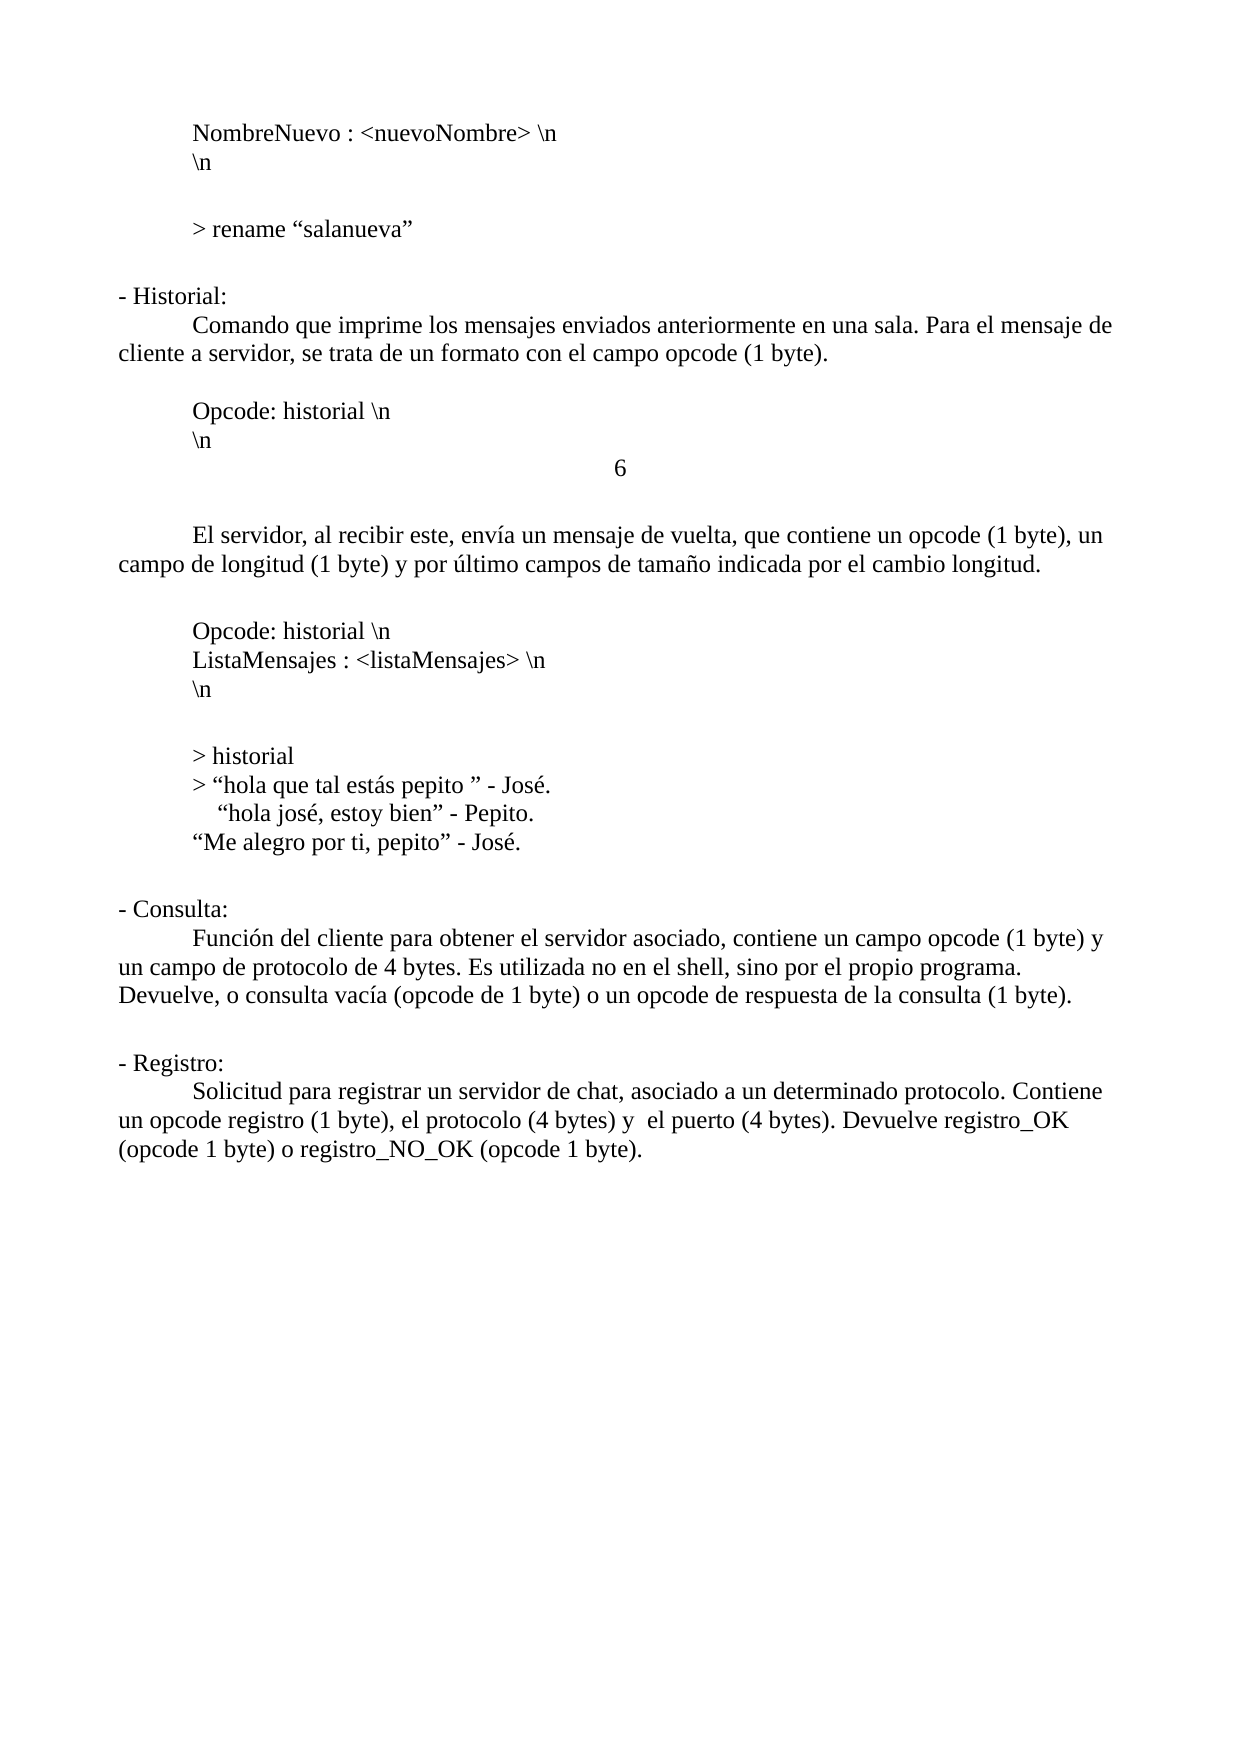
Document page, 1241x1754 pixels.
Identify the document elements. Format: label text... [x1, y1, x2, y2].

text - Consulta: [118, 894, 1122, 923]
text NombreNuevo : <nuevoNombre> \n [118, 118, 1122, 147]
text - Historial: [118, 281, 1122, 310]
text Comando que imprime los mensajes enviados anteriormente en una sala. Para el mensaje de cliente a servidor, se trata de un formato con el campo opcode (1 byte). [118, 310, 1122, 367]
text > “hola que tal estás pepito ” - José. [118, 770, 1122, 798]
text ListaMensajes : <listaMensajes> \n [118, 645, 1122, 674]
text Opcode: historial \n [118, 396, 1122, 425]
text > historial [118, 741, 1122, 770]
text > rename “salanueva” [118, 214, 1122, 243]
text “Me alegro por ti, pepito” - José. [118, 827, 1122, 856]
text - Registro: [118, 1048, 1122, 1076]
text El servidor, al recibir este, envía un mensaje de vuelta, que contiene un opcode (1 byte), un campo de longitud (1 byte) y por último campos de tamaño indicada por el cambio longitud. [118, 521, 1122, 578]
text Función del cliente para obtener el servidor asociado, contiene un campo opcode (1 byte) y un campo de protocolo de 4 bytes. Es utilizada no en el shell, sino por el propio programa. Devuelve, o consulta vacía (opcode de 1 byte) o un opcode de respuesta de la consulta (1 byte). [118, 923, 1122, 1009]
text \n [118, 674, 1122, 703]
text Opcode: historial \n [118, 616, 1122, 645]
text 6 [118, 453, 1122, 482]
text \n [118, 147, 1122, 176]
text “hola josé, estoy bien” - Pepito. [118, 798, 1122, 827]
text \n [118, 425, 1122, 453]
text Solicitud para registrar un servidor de chat, asociado a un determinado protocolo. Contiene un opcode registro (1 byte), el protocolo (4 bytes) y el puerto (4 bytes). Devuelve registro_OK (opcode 1 byte) o registro_NO_OK (opcode 1 byte). [118, 1076, 1122, 1163]
